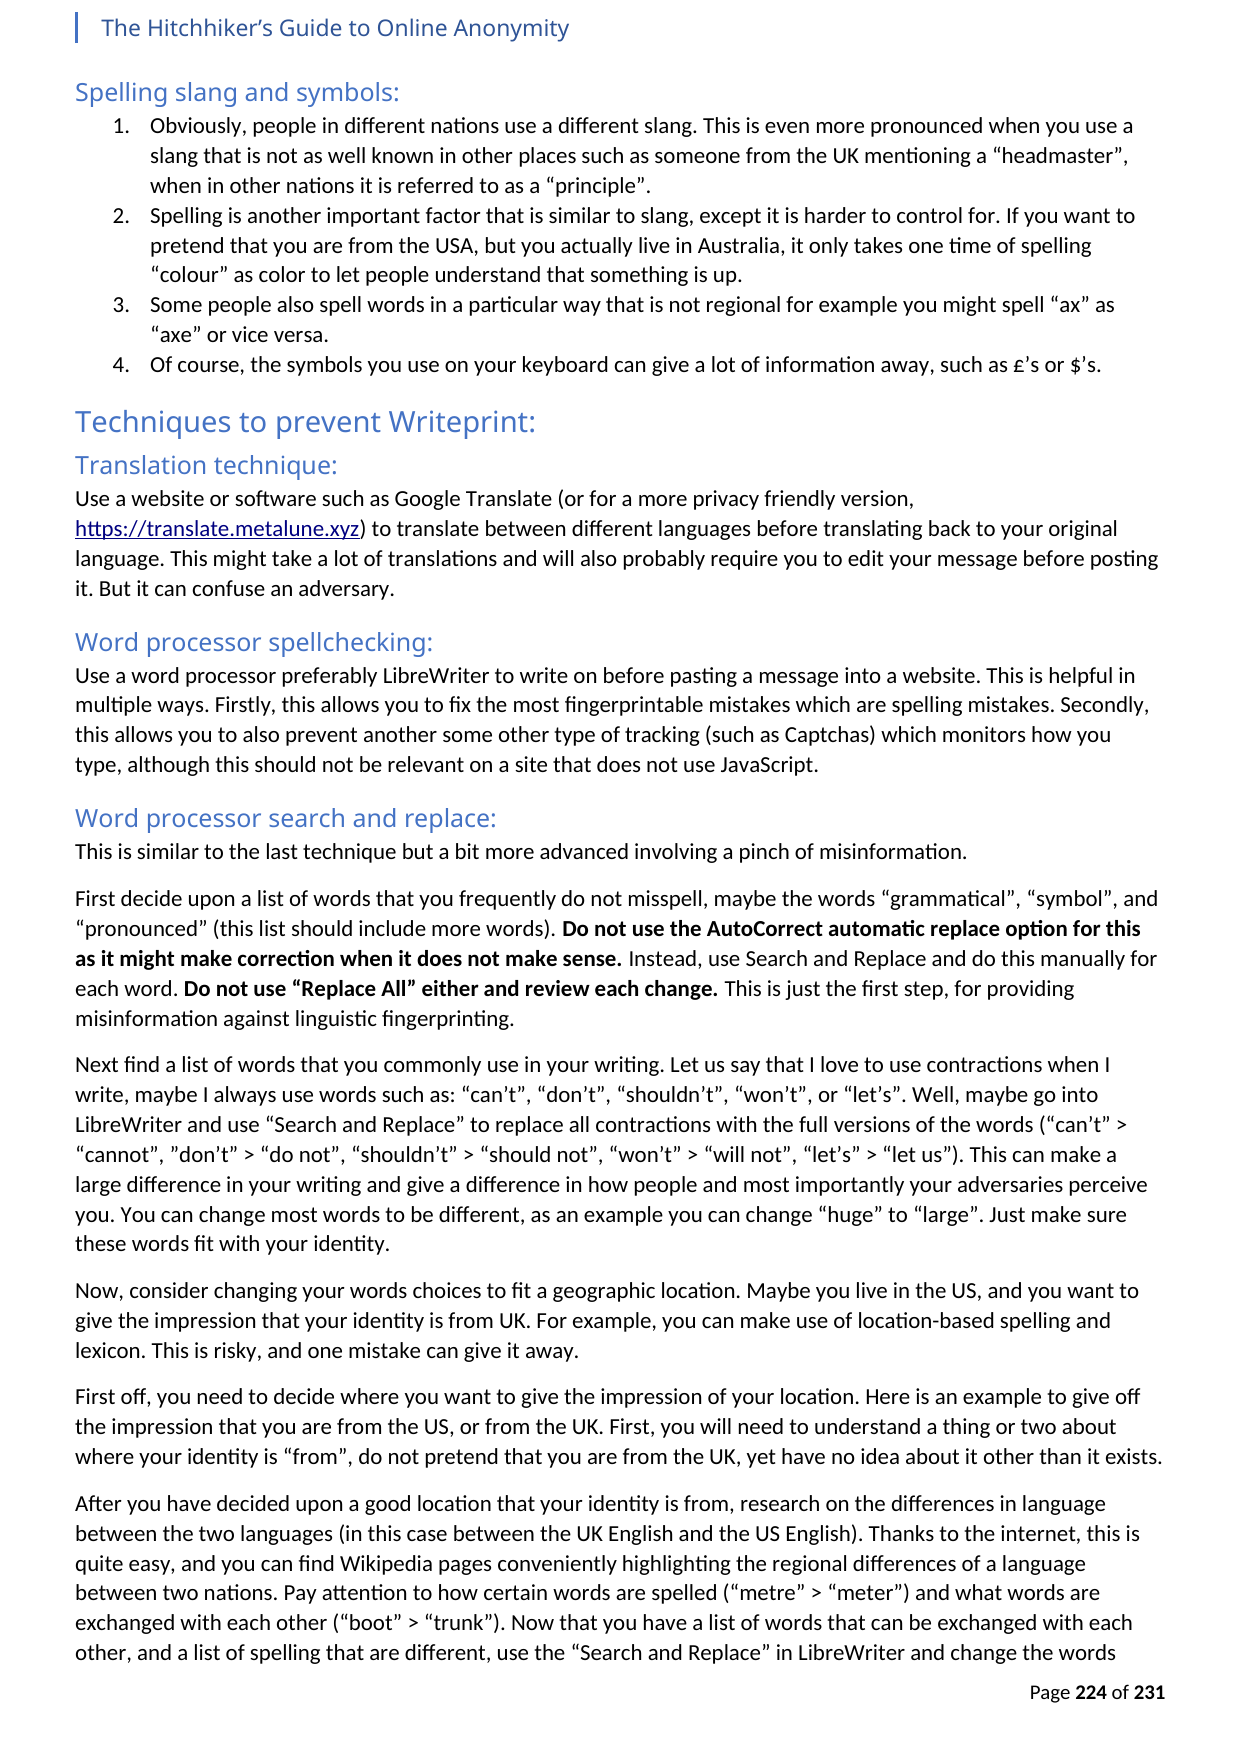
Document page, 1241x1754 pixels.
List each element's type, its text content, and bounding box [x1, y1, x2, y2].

subtitle Translation technique: [75, 448, 1165, 482]
text Now, consider changing your words choices to fit a geographic location. Maybe you live in the US, and you want to give the impression that your identity is from UK. For example, you can make use of location-based spelling and lexicon. This is risky, and one mistake can give it away. [75, 1276, 1165, 1364]
text Use a word processor preferably LibreWriter to write on before pasting a message into a website. This is helpful in multiple ways. Firstly, this allows you to fix the most fingerprintable mistakes which are spelling mistakes. Secondly, this allows you to also prevent another some other type of tracking (such as Captchas) which monitors how you type, although this should not be relevant on a site that does not use JavaScript. [75, 661, 1165, 778]
list Obviously, people in different nations use a different slang. This is even more pronounced when you use a slang that is not as well known in other places such as someone from the UK mentioning a “headmaster”, when in other nations it is referred to as a “principle”. [112, 111, 1165, 199]
text After you have decided upon a good location that your identity is from, research on the differences in language between the two languages (in this case between the UK English and the US English). Thanks to the internet, this is quite easy, and you can find Wikipedia pages conveniently highlighting the regional differences of a language between two nations. Pay attention to how certain words are spelled (“metre” > “meter”) and what words are exchanged with each other (“boot” > “trunk”). Now that you have a list of words that can be exchanged with each other, and a list of spelling that are different, use the “Search and Replace” in LibreWriter and change the words [75, 1489, 1165, 1666]
text Next find a list of words that you commonly use in your writing. Let us say that I love to use contractions when I write, maybe I always use words such as: “can’t”, “don’t”, “shouldn’t”, “won’t”, or “let’s”. Well, maybe go into LibreWriter and use “Search and Replace” to replace all contractions with the full versions of the words (“can’t” > “cannot”, ”don’t” > “do not”, “shouldn’t” > “should not”, “won’t” > “will not”, “let’s” > “let us”). This can make a large difference in your writing and give a difference in how people and most importantly your adversaries perceive you. You can change most words to be different, as an example you can change “huge” to “large”. Just make sure these words fit with your identity. [75, 1050, 1165, 1258]
text First decide upon a list of words that you frequently do not misspell, maybe the words “grammatical”, “symbol”, and “pronounced” (this list should include more words). Do not use the AutoCorrect automatic replace option for this as it might make correction when it does not make sense. Instead, use Search and Replace and do this manually for each word. Do not use “Replace All” either and review each change. This is just the first step, for providing misinformation against linguistic fingerprinting. [75, 884, 1165, 1032]
subtitle Spelling slang and symbols: [75, 75, 1165, 109]
text First off, you need to decide where you want to give the impression of your location. Here is an example to give off the impression that you are from the US, or from the UK. First, you will need to understand a thing or two about where your identity is “from”, do not pretend that you are from the UK, yet have no idea about it other than it exists. [75, 1382, 1165, 1470]
list Some people also spell words in a particular way that is not regional for example you might spell “ax” as “axe” or vice versa. [112, 291, 1165, 348]
subtitle Techniques to prevent Writeprint: [75, 401, 1165, 441]
subtitle Word processor spellchecking: [75, 624, 1165, 658]
list Of course, the symbols you use on your keyboard can give a lot of information away, such as £’s or $’s. [112, 350, 1165, 378]
text Use a website or software such as Google Translate (or for a more privacy friendly version, https://translate.metalune.xyz) to translate between different languages before translating back to your original language. This might take a lot of translations and will also probably require you to edit your message before posting it. But it can confuse an adversary. [75, 484, 1165, 602]
text This is similar to the last technique but a bit more advanced involving a pinch of misinformation. [75, 837, 1165, 866]
list Spelling is another important factor that is similar to slang, except it is harder to control for. If you want to pretend that you are from the USA, but you actually live in Australia, it only takes one time of spelling “colour” as color to let people understand that something is up. [112, 201, 1165, 289]
subtitle Word processor search and replace: [75, 801, 1165, 835]
